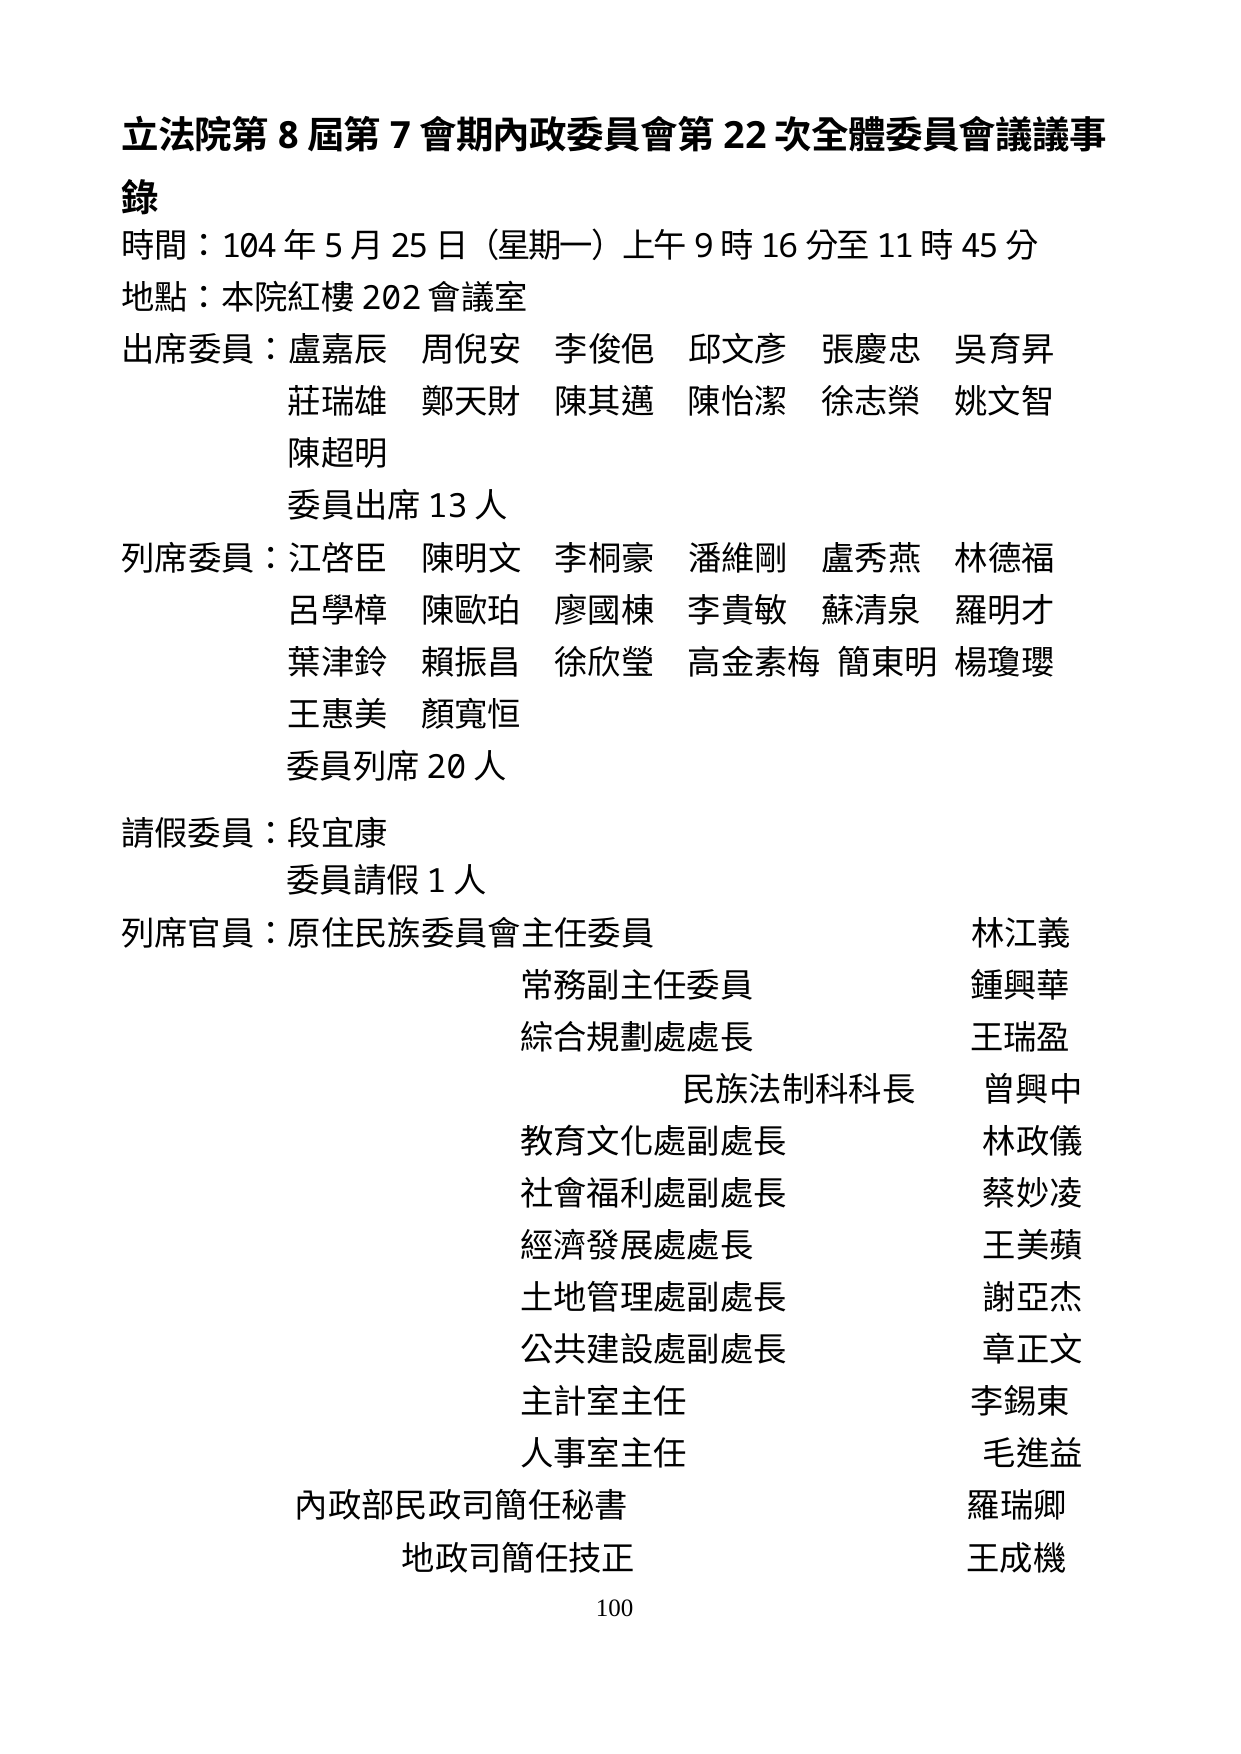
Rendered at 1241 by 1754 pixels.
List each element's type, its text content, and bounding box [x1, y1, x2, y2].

text 葉津鈴 賴振昌 徐欣瑩 高金素梅 簡東明 楊瓊瓔 [287, 632, 1122, 684]
text 列席委員：江啓臣 陳明文 李桐豪 潘維剛 盧秀燕 林德福 [121, 528, 1134, 580]
text 王惠美 顏寬恒 [287, 684, 1122, 737]
text 公共建設處副處長 章正文 [520, 1320, 1159, 1372]
text 委員出席13人 [287, 476, 1134, 528]
text 土地管理處副處長 謝亞杰 [520, 1268, 1159, 1320]
text 委員列席20人 [286, 737, 1107, 789]
text 地點：本院紅樓202會議室 [121, 268, 1107, 320]
text 列席官員：原住民族委員會主任委員 林江義 [121, 903, 1107, 955]
text 時間：104年5月25日（星期一）上午9時16分至11時45分 [121, 216, 1107, 268]
text 呂學樟 陳歐珀 廖國棟 李貴敏 蘇清泉 羅明才 [287, 580, 1122, 632]
text 綜合規劃處處長 王瑞盈 [520, 1007, 1159, 1059]
text 地政司簡任技正 王成機 [402, 1528, 1107, 1580]
text 莊瑞雄 鄭天財 陳其邁 陳怡潔 徐志榮 姚文智 [287, 372, 1122, 424]
text 委員請假1人 [286, 851, 1107, 903]
text 主計室主任 李錫東 [520, 1372, 1159, 1424]
text 陳超明 [287, 424, 1122, 476]
text 立法院第8屆第7會期內政委員會第22次全體委員會議議事錄 [121, 91, 1107, 216]
text 社會福利處副處長 蔡妙凌 [520, 1164, 1209, 1216]
text 經濟發展處處長 王美蘋 [520, 1216, 1159, 1268]
text 民族法制科科長 曾興中 [632, 1059, 1159, 1112]
text 教育文化處副處長 林政儀 [520, 1112, 1159, 1164]
text 請假委員：段宜康 [121, 789, 1031, 851]
text 內政部民政司簡任秘書 羅瑞卿 [294, 1476, 1107, 1528]
text 出席委員：盧嘉辰 周倪安 李俊俋 邱文彥 張慶忠 吳育昇 [121, 320, 1134, 372]
text 常務副主任委員 鍾興華 [520, 955, 1159, 1007]
text 人事室主任 毛進益 [520, 1424, 1159, 1476]
